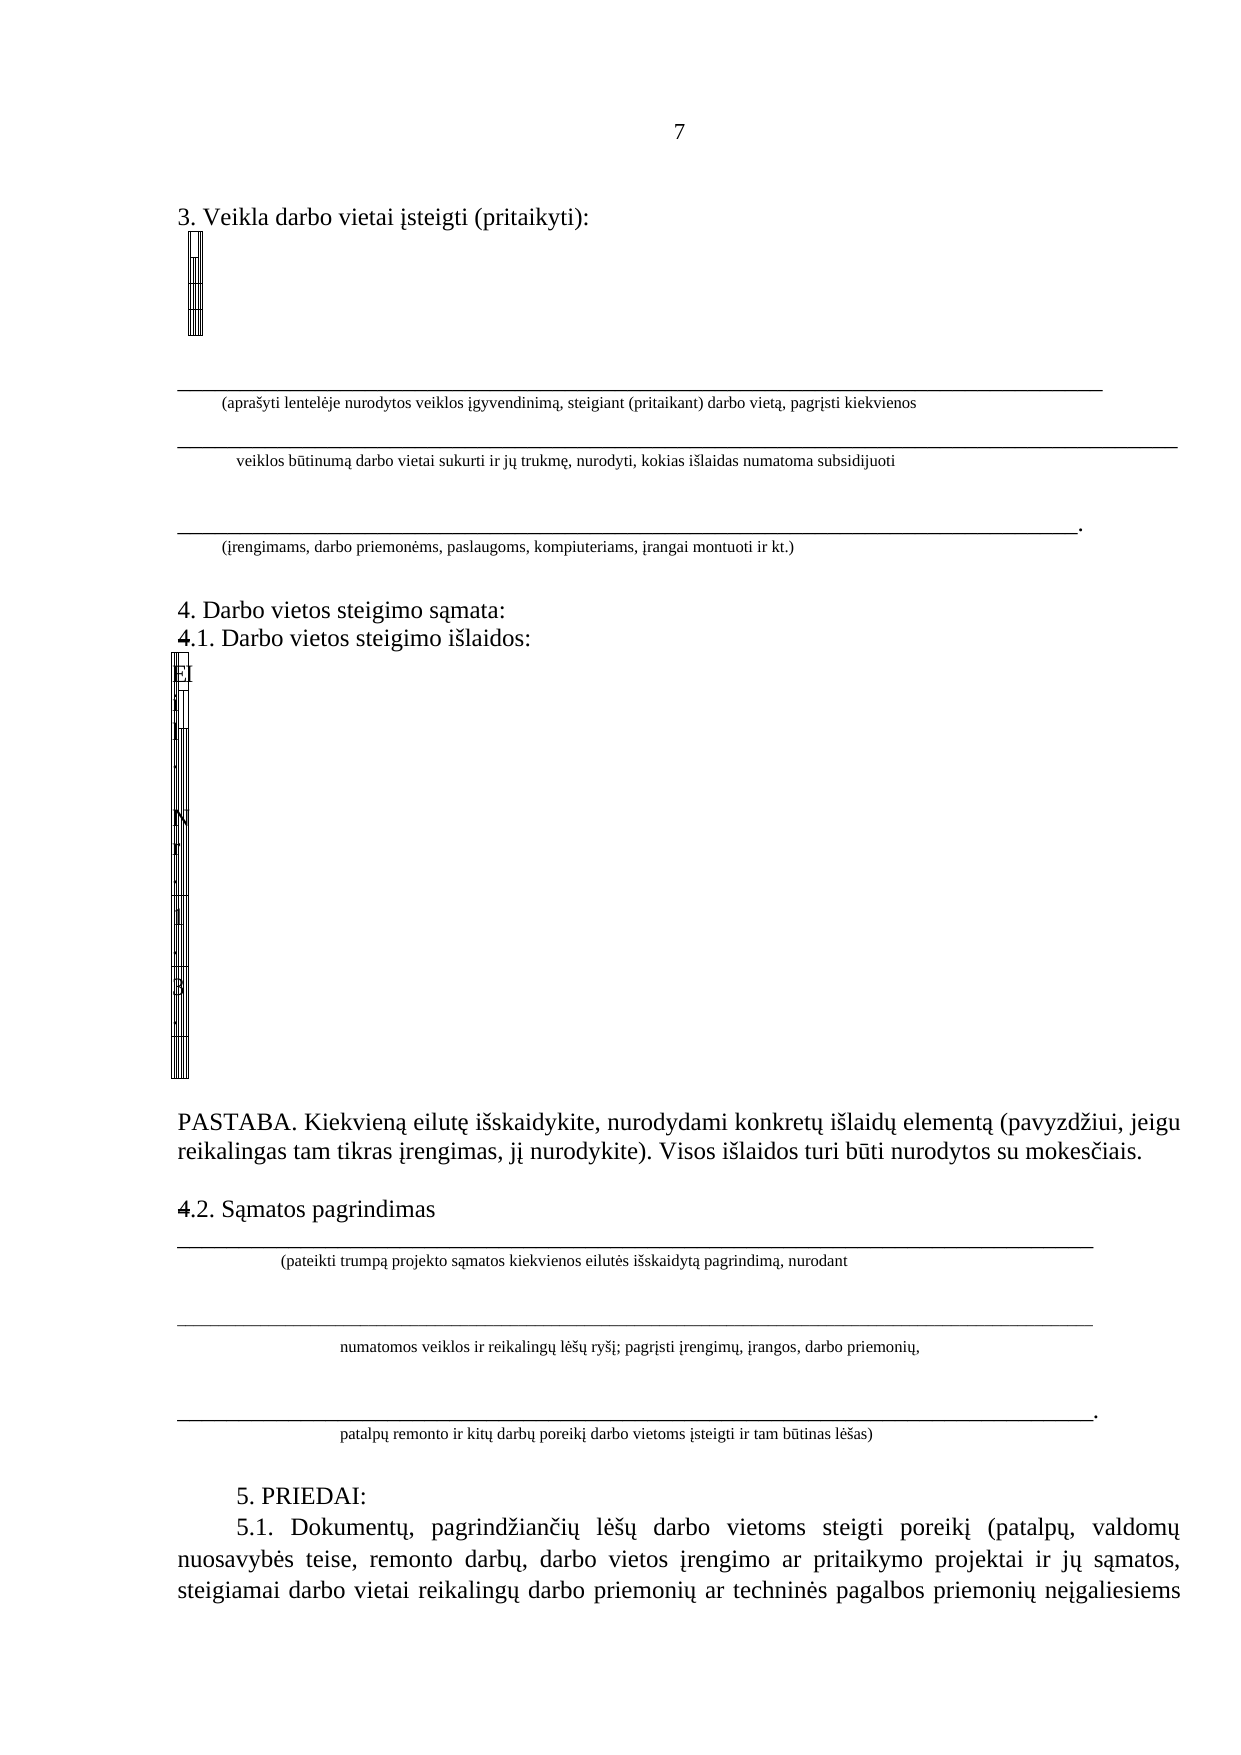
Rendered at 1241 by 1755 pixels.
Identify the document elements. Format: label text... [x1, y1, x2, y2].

text . [177, 1395, 1181, 1424]
subtitle 4.1. Darbo vietos steigimo išlaidos: [177, 623, 1181, 652]
table_header Iš jų [179, 653, 188, 681]
text PASTABA. Kiekvieną eilutę išskaidykite, nurodydami konkretų išlaidų elementą (pavyzdžiui, jeigu reikalingas tam tikras įrengimas, jį nurodykite). Visos išlaidos turi būti nurodytos su mokesčiais. [177, 1107, 1181, 1165]
text 5.1. Dokumentų, pagrindžiančių lėšų darbo vietoms steigti poreikį (patalpų, valdomų nuosavybės teise, remonto darbų, darbo vietos įrengimo ar pritaikymo projektai ir jų sąmatos, steigiamai darbo vietai reikalingų darbo priemonių ar techninės pagalbos priemonių neįgaliesiems [177, 1510, 1181, 1604]
text 5. PRIEDAI: [177, 1481, 1181, 1510]
text patalpų remonto ir kitų darbų poreikį darbo vietoms įsteigti ir tam būtinas lėšas) [177, 1424, 1181, 1452]
text ________________________________________________________________________. [177, 508, 1181, 537]
text veiklos būtinumą darbo vietai sukurti ir jų trukmę, nurodyti, kokias išlaidas numatoma subsidijuoti [177, 451, 1181, 480]
text (pateikti trumpą projekto sąmatos kiekvienos eilutės išskaidytą pagrindimą, nurodant [177, 1251, 1181, 1280]
text 3. Veikla darbo vietai įsteigti (pritaikyti): [177, 202, 1181, 231]
subtitle 4. Darbo vietos steigimo sąmata: [177, 595, 1181, 623]
text __________________________________________________________________________ [177, 365, 1181, 393]
text numatomos veiklos ir reikalingų lėšų ryšį; pagrįsti įrengimų, įrangos, darbo priemonių, [177, 1337, 1181, 1366]
text 4.2. Sąmatos pagrindimas [177, 1194, 1181, 1222]
text ________________________________________________________________________________ [177, 422, 1181, 451]
text (įrengimams, darbo priemonėms, paslaugoms, kompiuteriams, įrangai montuoti ir kt.) [177, 537, 1181, 566]
text (aprašyti lentelėje nurodytos veiklos įgyvendinimą, steigiant (pritaikant) darbo vietą, pagrįsti kiekvienos [177, 393, 1181, 422]
